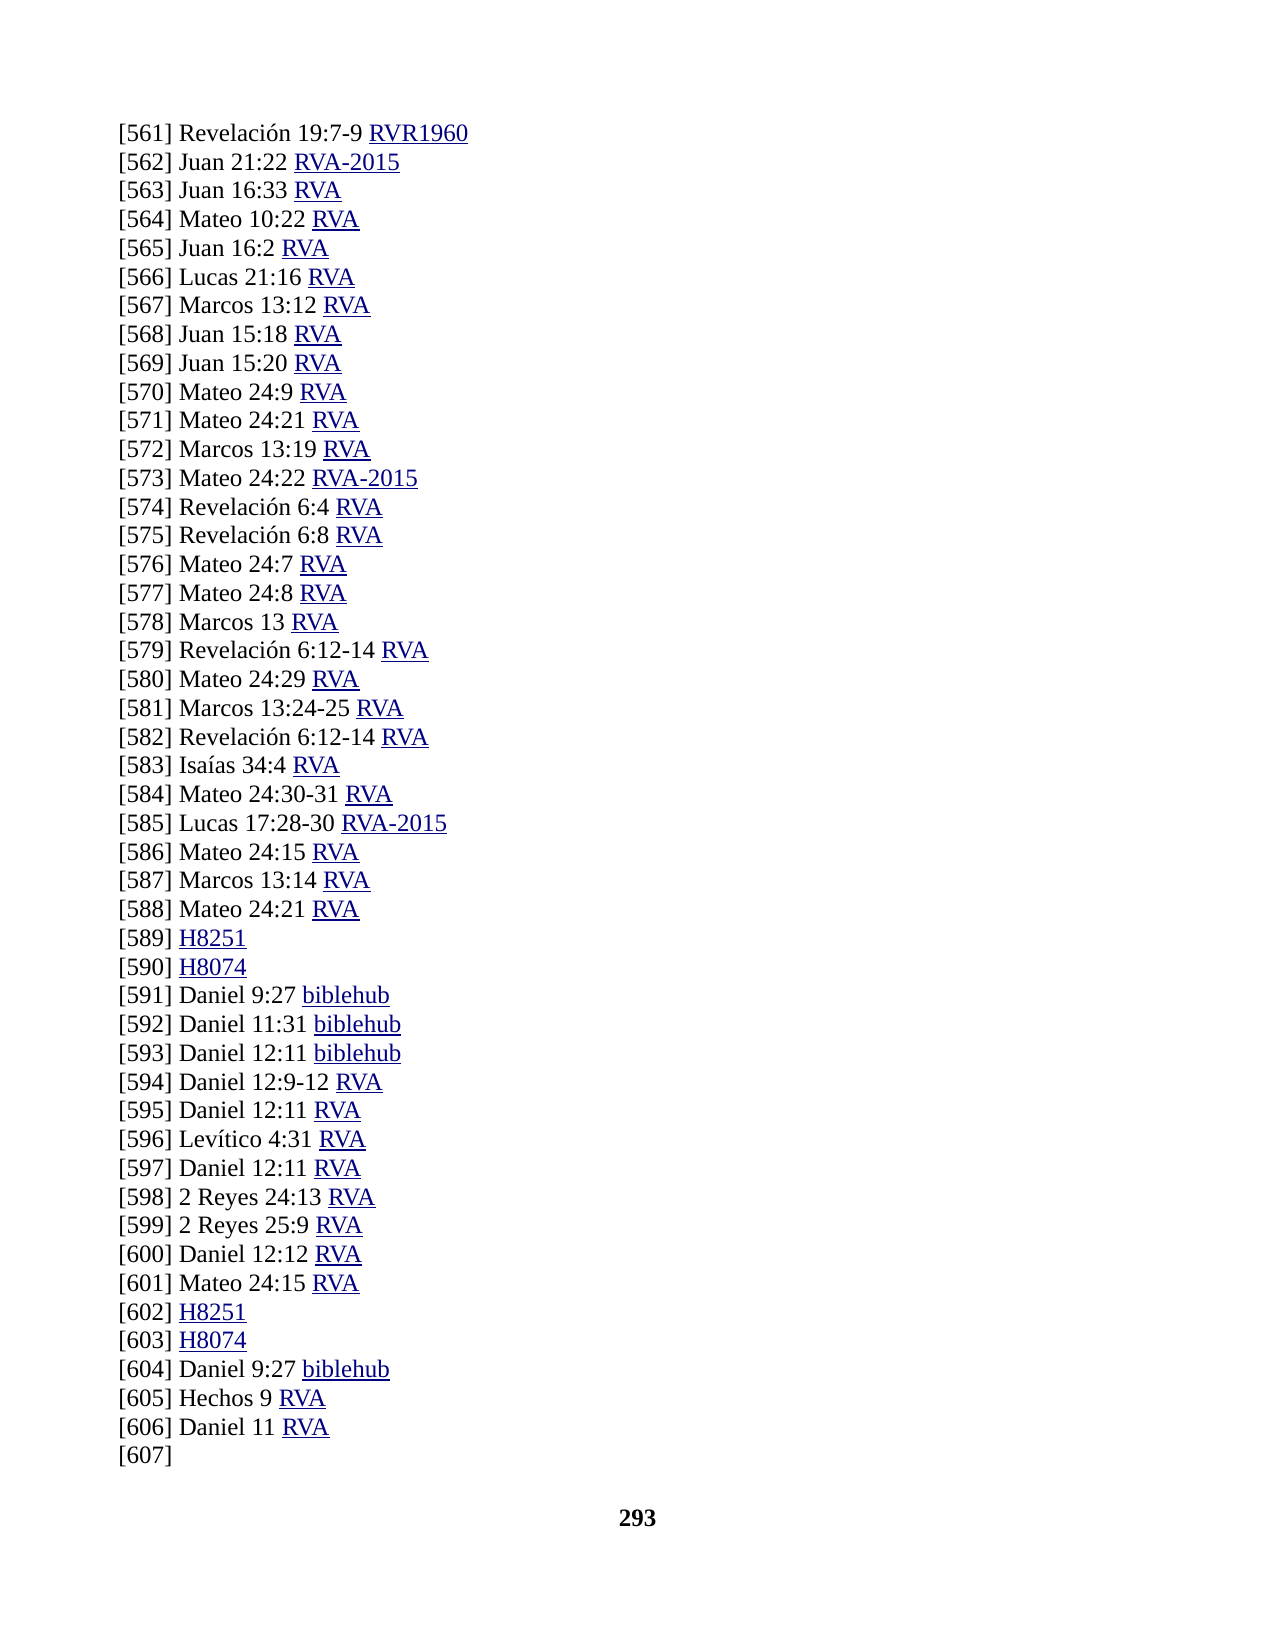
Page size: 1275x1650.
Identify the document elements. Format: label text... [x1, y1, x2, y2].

text Juan 16:2 RVA [118, 233, 1157, 262]
text Levítico 4:31 RVA [118, 1124, 1157, 1153]
text Juan 21:22 RVA-2015 [118, 147, 1157, 176]
text Marcos 13:12 RVA [118, 291, 1157, 319]
text Juan 15:18 RVA [118, 319, 1157, 348]
text 2 Reyes 25:9 RVA [118, 1211, 1157, 1239]
text Mateo 24:15 RVA [118, 837, 1157, 866]
text Daniel 9:27 biblehub [118, 981, 1157, 1009]
text Mateo 24:22 RVA-2015 [118, 463, 1157, 492]
text Mateo 24:21 RVA [118, 406, 1157, 434]
text Marcos 13:24-25 RVA [118, 693, 1157, 722]
text Daniel 11:31 biblehub [118, 1009, 1157, 1038]
text Mateo 24:30-31 RVA [118, 779, 1157, 808]
text Mateo 24:8 RVA [118, 578, 1157, 607]
text Daniel 12:11 RVA [118, 1096, 1157, 1124]
text Revelación 6:4 RVA [118, 492, 1157, 521]
text Daniel 12:12 RVA [118, 1239, 1157, 1268]
text Revelación 19:7-9 RVR1960 [118, 118, 1157, 147]
text Daniel 11 RVA [118, 1412, 1157, 1441]
text Marcos 13 RVA [118, 607, 1157, 636]
text Mateo 24:21 RVA [118, 894, 1157, 923]
text Mateo 24:7 RVA [118, 549, 1157, 578]
text Marcos 13:14 RVA [118, 866, 1157, 894]
text Juan 15:20 RVA [118, 348, 1157, 377]
text H8251 [118, 923, 1157, 952]
text H8074 [118, 1326, 1157, 1354]
text H8251 [118, 1297, 1157, 1326]
text Lucas 21:16 RVA [118, 262, 1157, 291]
text Daniel 12:9-12 RVA [118, 1067, 1157, 1096]
text Mateo 10:22 RVA [118, 204, 1157, 233]
text Revelación 6:8 RVA [118, 521, 1157, 549]
text Daniel 9:27 biblehub [118, 1354, 1157, 1383]
text Mateo 24:9 RVA [118, 377, 1157, 406]
text Mateo 24:29 RVA [118, 664, 1157, 693]
text Revelación 6:12-14 RVA [118, 722, 1157, 751]
text Daniel 12:11 biblehub [118, 1038, 1157, 1067]
text Juan 16:33 RVA [118, 176, 1157, 204]
text Marcos 13:19 RVA [118, 434, 1157, 463]
text Isaías 34:4 RVA [118, 751, 1157, 779]
text 2 Reyes 24:13 RVA [118, 1182, 1157, 1211]
text Lucas 17:28-30 RVA-2015 [118, 808, 1157, 837]
text H8074 [118, 952, 1157, 981]
text Mateo 24:15 RVA [118, 1268, 1157, 1297]
text Daniel 12:11 RVA [118, 1153, 1157, 1182]
text Hechos 9 RVA [118, 1383, 1157, 1412]
text Revelación 6:12-14 RVA [118, 636, 1157, 664]
